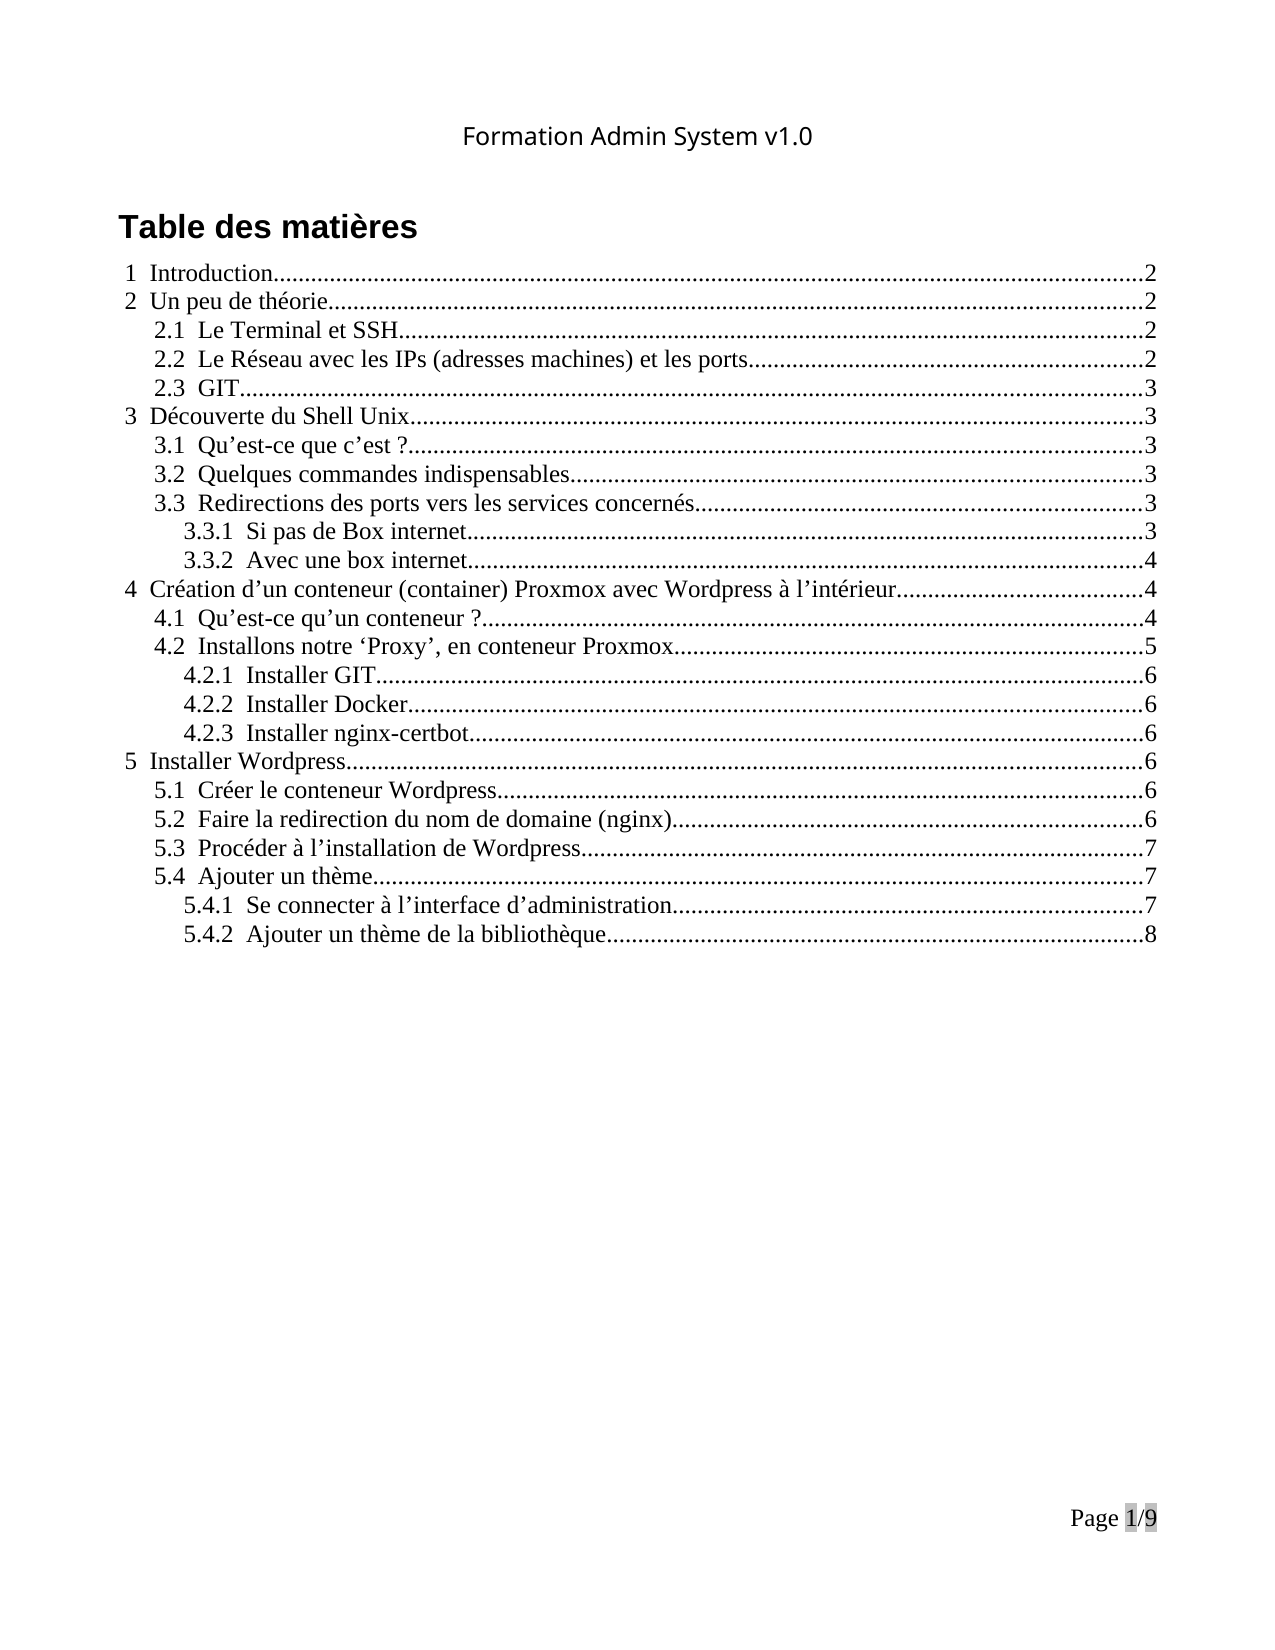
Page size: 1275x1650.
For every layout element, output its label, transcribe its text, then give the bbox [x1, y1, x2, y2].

text 4.1 Qu’est-ce qu’un conteneur ? 4 [148, 603, 1157, 631]
text 2.3 GIT 3 [148, 373, 1157, 401]
text 4 Création d’un conteneur (container) Proxmox avec Wordpress à l’intérieur. 4 [118, 574, 1157, 603]
text 3.3 Redirections des ports vers les services concernés. 3 [148, 488, 1157, 516]
text 1 Introduction 2 [118, 258, 1157, 286]
subtitle Table des matières [118, 207, 1157, 245]
text 4.2.2 Installer Docker 6 [177, 689, 1157, 718]
text 5.4 Ajouter un thème 7 [148, 861, 1157, 890]
text 5.4.1 Se connecter à l’interface d’administration 7 [177, 890, 1157, 919]
text 4.2.1 Installer GIT 6 [177, 660, 1157, 689]
text 3.1 Qu’est-ce que c’est ? 3 [148, 430, 1157, 459]
text 3 Découverte du Shell Unix 3 [118, 401, 1157, 430]
text 3.2 Quelques commandes indispensables. 3 [148, 459, 1157, 488]
text 3.3.1 Si pas de Box internet. 3 [177, 516, 1157, 545]
text 5.4.2 Ajouter un thème de la bibliothèque 8 [177, 919, 1157, 948]
text 2.1 Le Terminal et SSH 2 [148, 315, 1157, 344]
text 2 Un peu de théorie 2 [118, 286, 1157, 315]
text 5.1 Créer le conteneur Wordpress 6 [148, 775, 1157, 804]
text 4.2 Installons notre ‘Proxy’, en conteneur Proxmox. 5 [148, 631, 1157, 660]
text 2.2 Le Réseau avec les IPs (adresses machines) et les ports 2 [148, 344, 1157, 373]
text 5.2 Faire la redirection du nom de domaine (nginx) 6 [148, 804, 1157, 833]
text 5.3 Procéder à l’installation de Wordpress 7 [148, 833, 1157, 861]
text 4.2.3 Installer nginx-certbot 6 [177, 718, 1157, 746]
text 5 Installer Wordpress 6 [118, 746, 1157, 775]
text 3.3.2 Avec une box internet 4 [177, 545, 1157, 574]
